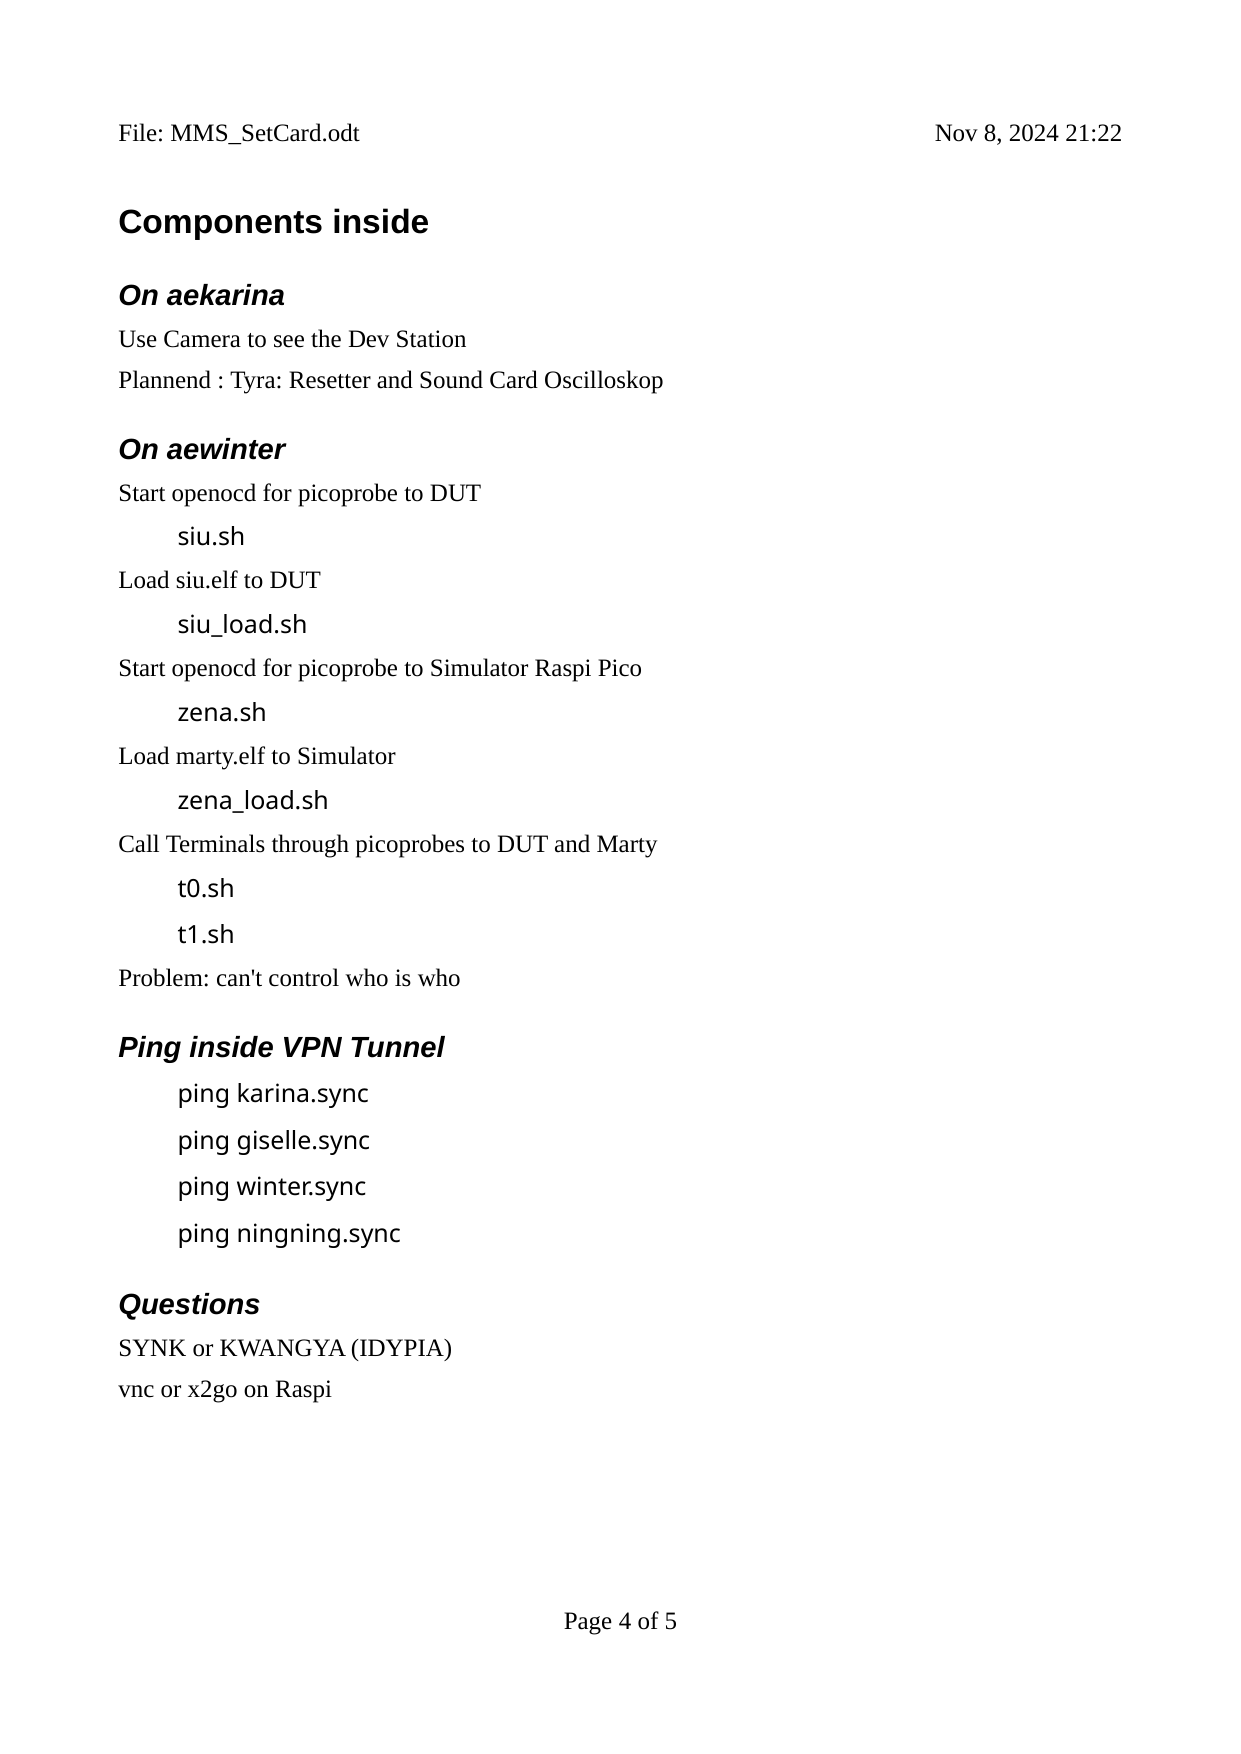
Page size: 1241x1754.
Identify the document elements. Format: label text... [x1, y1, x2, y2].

text zena_load.sh [177, 782, 1122, 817]
text t0.sh [177, 870, 1122, 904]
text Start openocd for picoprobe to DUT [118, 478, 1122, 507]
subtitle On aekarina [118, 278, 1122, 312]
text ping ningning.sync [177, 1215, 1122, 1249]
text Problem: can't control who is who [118, 963, 1122, 992]
text Use Camera to see the Dev Station [118, 324, 1122, 353]
text ping winter.sync [177, 1169, 1122, 1203]
subtitle Components inside [118, 202, 1122, 241]
text Load marty.elf to Simulator [118, 741, 1122, 770]
text vnc or x2go on Raspi [118, 1374, 1122, 1403]
text Plannend : Tyra: Resetter and Sound Card Oscilloskop [118, 366, 1122, 394]
text zena.sh [177, 695, 1122, 729]
text Load siu.elf to DUT [118, 566, 1122, 594]
text SYNK or KWANGYA (IDYPIA) [118, 1333, 1122, 1362]
subtitle Questions [118, 1287, 1122, 1321]
text Start openocd for picoprobe to Simulator Raspi Pico [118, 653, 1122, 682]
subtitle Ping inside VPN Tunnel [118, 1030, 1122, 1063]
subtitle On aewinter [118, 432, 1122, 465]
text siu_load.sh [177, 607, 1122, 641]
text t1.sh [177, 917, 1122, 951]
text siu.sh [177, 519, 1122, 553]
text Call Terminals through picoprobes to DUT and Marty [118, 829, 1122, 858]
text ping karina.sync [177, 1076, 1122, 1110]
text ping giselle.sync [177, 1122, 1122, 1156]
